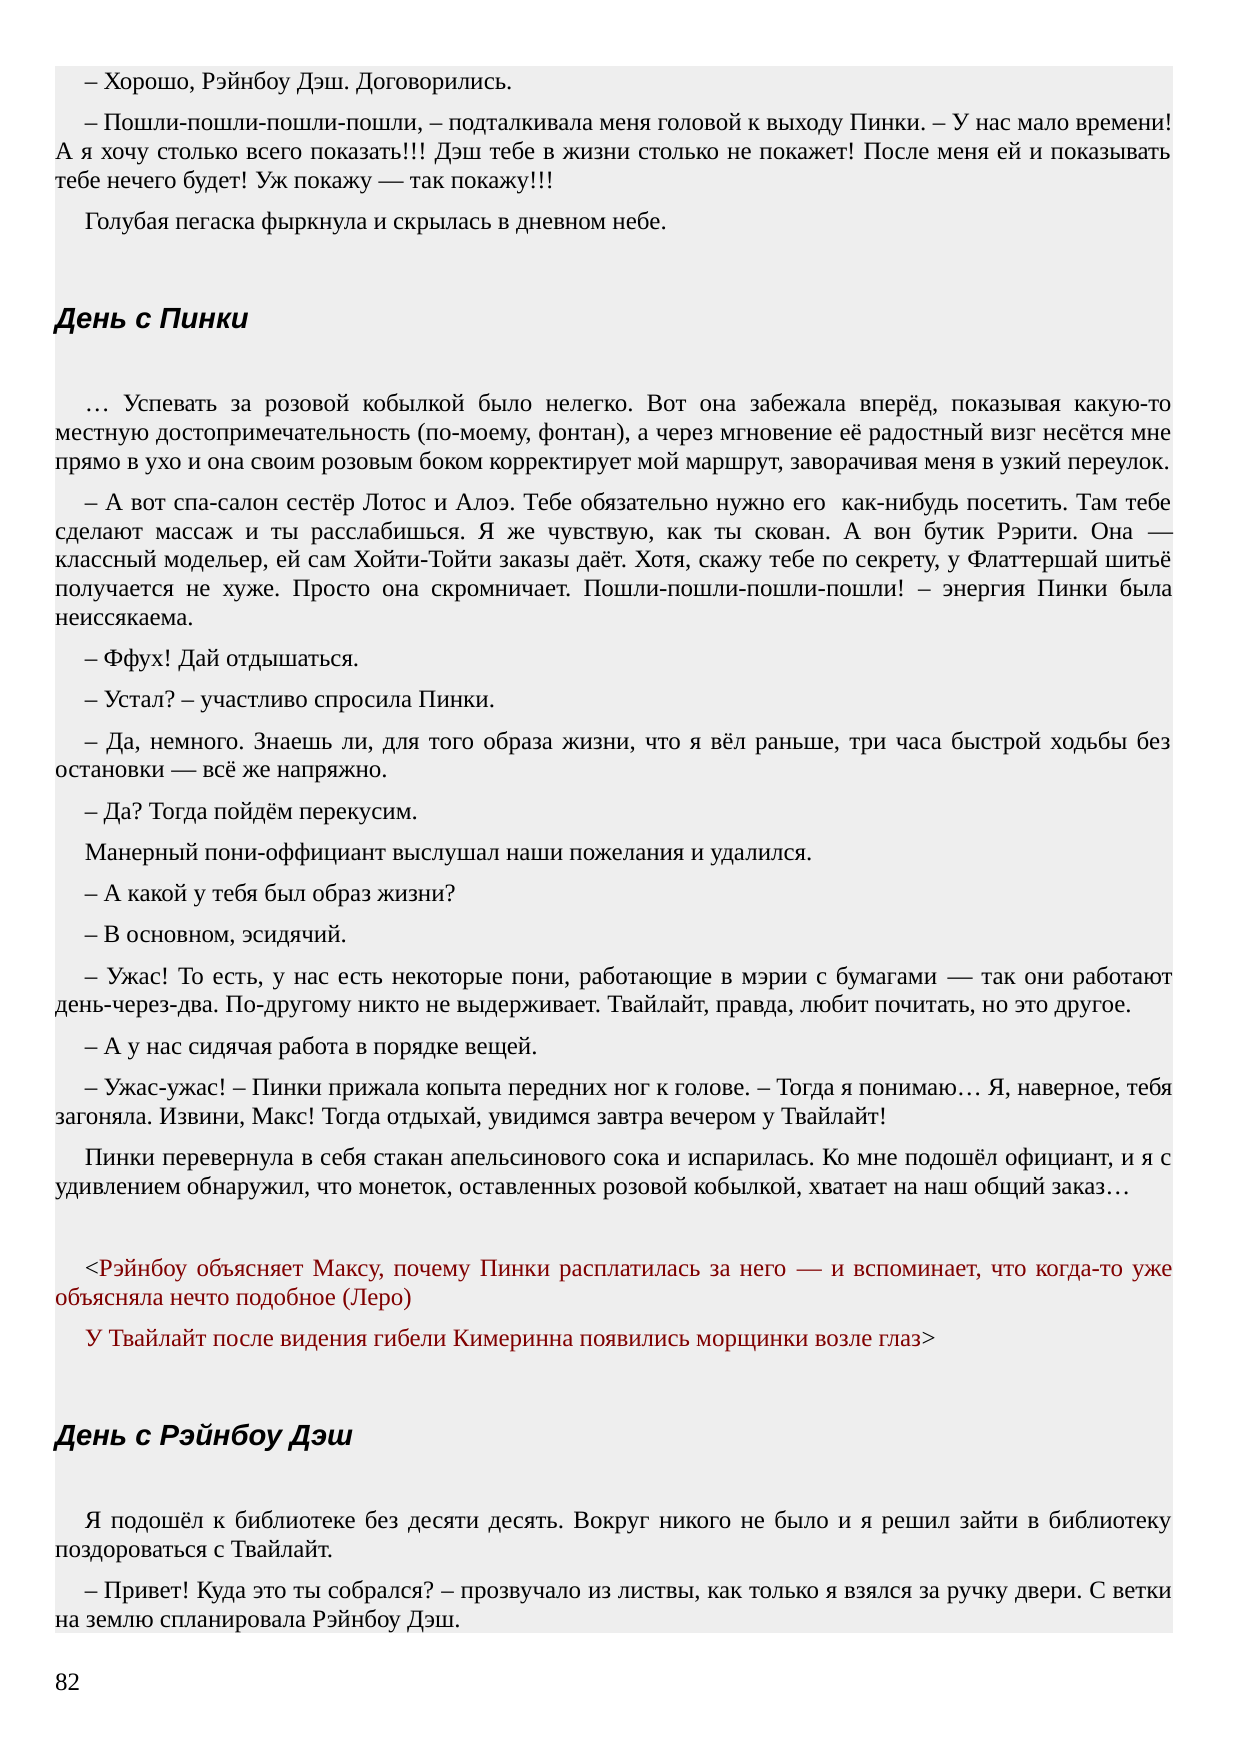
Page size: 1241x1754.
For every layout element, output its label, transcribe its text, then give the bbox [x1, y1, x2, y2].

text – А какой у тебя был образ жизни? [55, 878, 1173, 907]
subtitle День с Пинки [55, 301, 1173, 334]
text – Да, немного. Знаешь ли, для того образа жизни, что я вёл раньше, три часа быстрой ходьбы без остановки — всё же напряжно. [55, 726, 1173, 783]
text – А вот спа-салон сестёр Лотос и Алоэ. Тебе обязательно нужно его как-нибудь посетить. Там тебе сделают массаж и ты расслабишься. Я же чувствую, как ты скован. А вон бутик Рэрити. Она — классный модельер, ей сам Хойти-Тойти заказы даёт. Хотя, скажу тебе по секрету, у Флаттершай шитьё получается не хуже. Просто она скромничает. Пошли-пошли-пошли-пошли! – энергия Пинки была неиссякаема. [55, 487, 1173, 631]
subtitle День с Рэйнбоу Дэш [55, 1418, 1173, 1452]
text Манерный пони-оффициант выслушал наши пожелания и удалился. [55, 837, 1173, 866]
text – Ффух! Дай отдышаться. [55, 643, 1173, 672]
text – Да? Тогда пойдём перекусим. [55, 796, 1173, 824]
text Голубая пегаска фыркнула и скрылась в дневном небе. [55, 206, 1173, 235]
text … Успевать за розовой кобылкой было нелегко. Вот она забежала вперёд, показывая какую-то местную достопримечательность (по-моему, фонтан), а через мгновение её радостный визг несётся мне прямо в ухо и она своим розовым боком корректирует мой маршрут, заворачивая меня в узкий переулок. [55, 388, 1173, 474]
text – Устал? – участливо спросила Пинки. [55, 684, 1173, 713]
text – Пошли-пошли-пошли-пошли, – подталкивала меня головой к выходу Пинки. – У нас мало времени! А я хочу столько всего показать!!! Дэш тебе в жизни столько не покажет! После меня ей и показывать тебе нечего будет! Уж покажу — так покажу!!! [55, 107, 1173, 193]
text – Привет! Куда это ты собрался? – прозвучало из листвы, как только я взялся за ручку двери. С ветки на землю спланировала Рэйнбоу Дэш. [55, 1576, 1173, 1633]
text <Рэйнбоу объясняет Максу, почему Пинки расплатилась за него — и вспоминает, что когда-то уже объясняла нечто подобное (Леро) [55, 1253, 1173, 1311]
text – Хорошо, Рэйнбоу Дэш. Договорились. [55, 66, 1173, 95]
text – Ужас! То есть, у нас есть некоторые пони, работающие в мэрии с бумагами — так они работают день-через-два. По-другому никто не выдерживает. Твайлайт, правда, любит почитать, но это другое. [55, 961, 1173, 1018]
text Я подошёл к библиотеке без десяти десять. Вокруг никого не было и я решил зайти в библиотеку поздороваться с Твайлайт. [55, 1506, 1173, 1563]
text – Ужас-ужас! – Пинки прижала копыта передних ног к голове. – Тогда я понимаю… Я, наверное, тебя загоняла. Извини, Макс! Тогда отдыхай, увидимся завтра вечером у Твайлайт! [55, 1072, 1173, 1129]
text Пинки перевернула в себя стакан апельсинового сока и испарилась. Ко мне подошёл официант, и я с удивлением обнаружил, что монеток, оставленных розовой кобылкой, хватает на наш общий заказ… [55, 1142, 1173, 1199]
text – А у нас сидячая работа в порядке вещей. [55, 1031, 1173, 1059]
text У Твайлайт после видения гибели Кимеринна появились морщинки возле глаз> [55, 1323, 1173, 1352]
text – В основном, эсидячий. [55, 919, 1173, 948]
